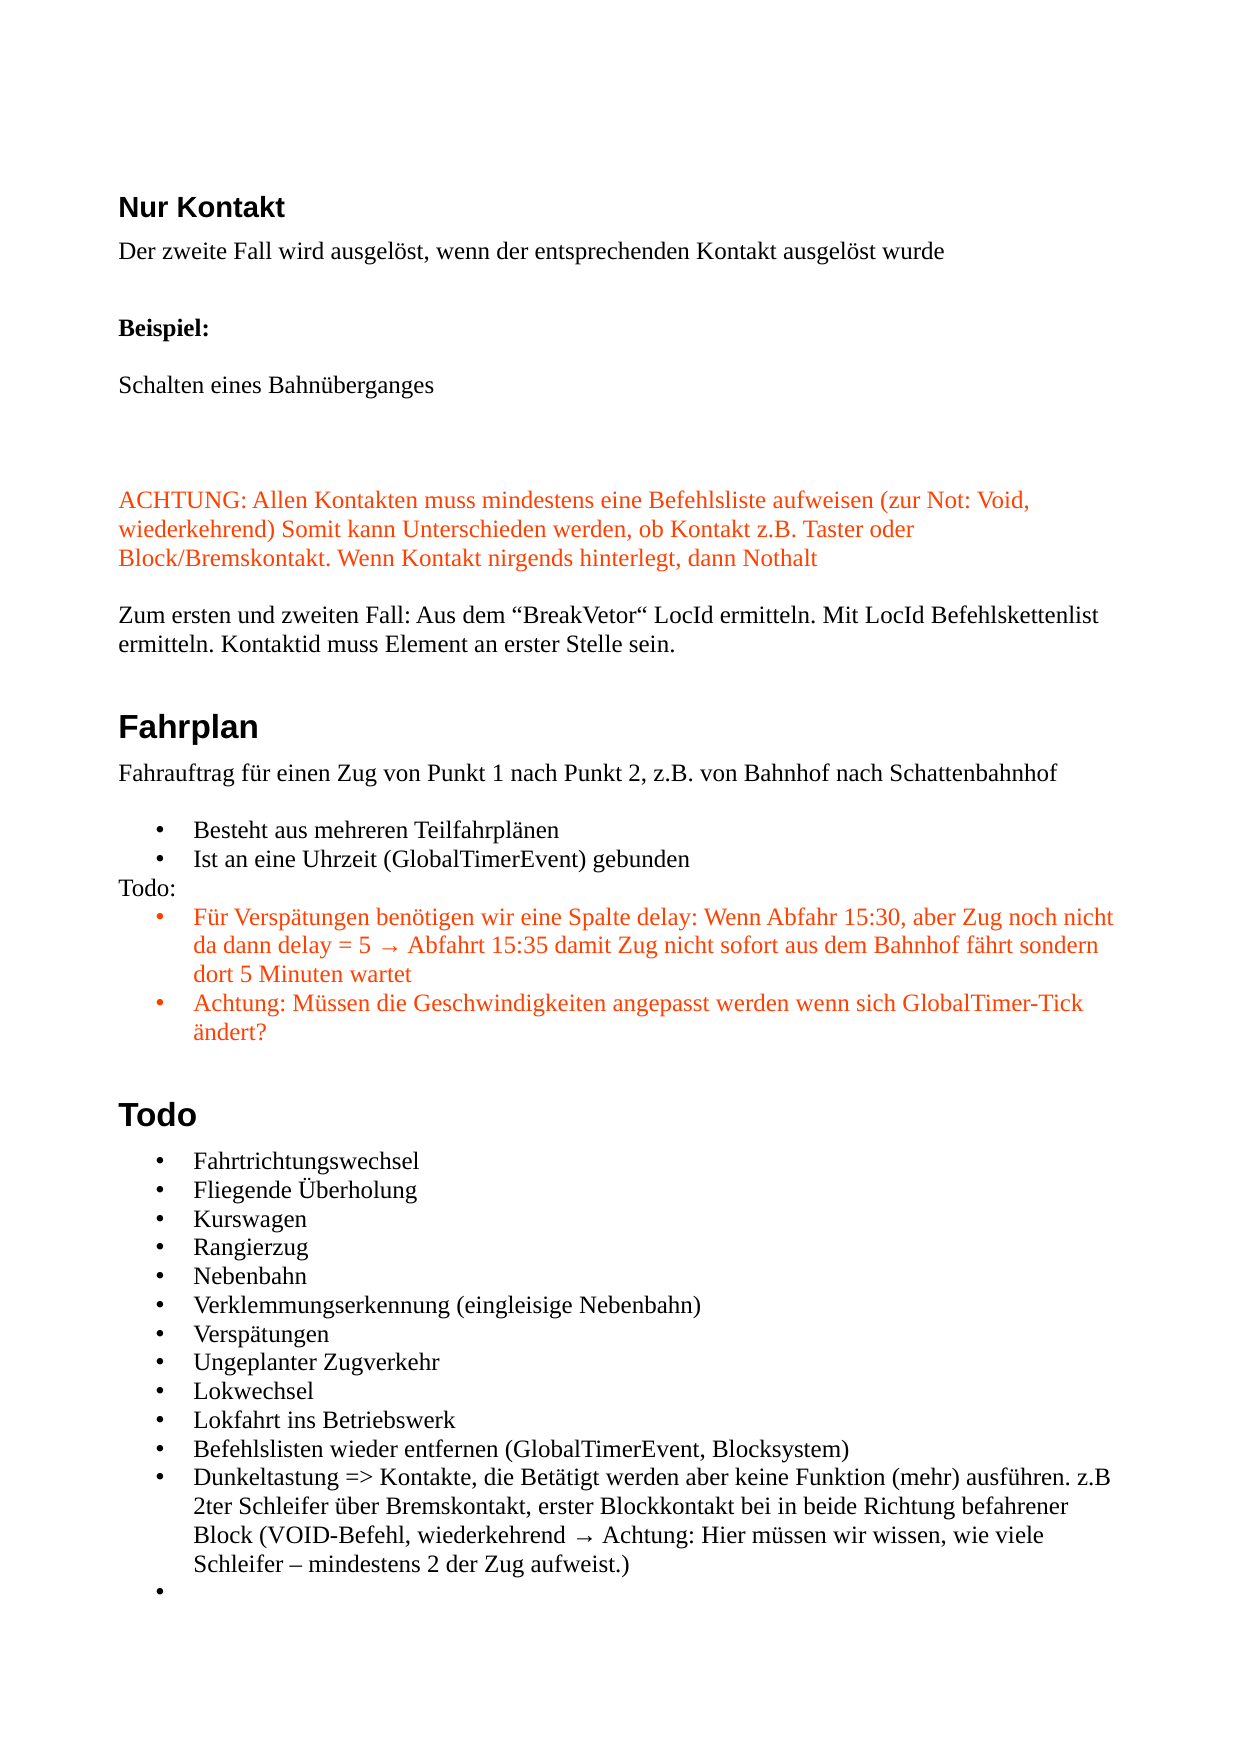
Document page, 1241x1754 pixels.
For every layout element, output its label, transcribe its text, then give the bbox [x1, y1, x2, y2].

subtitle Nur Kontakt [118, 190, 1122, 224]
list Fahrtrichtungswechsel [156, 1146, 1122, 1175]
list Für Verspätungen benötigen wir eine Spalte delay: Wenn Abfahr 15:30, aber Zug noch nicht da dann delay = 5 → Abfahrt 15:35 damit Zug nicht sofort aus dem Bahnhof fährt sondern dort 5 Minuten wartet [156, 902, 1122, 988]
text Der zweite Fall wird ausgelöst, wenn der entsprechenden Kontakt ausgelöst wurde [118, 236, 1122, 265]
list Dunkeltastung => Kontakte, die Betätigt werden aber keine Funktion (mehr) ausführen. z.B 2ter Schleifer über Bremskontakt, erster Blockkontakt bei in beide Richtung befahrener Block (VOID-Befehl, wiederkehrend → Achtung: Hier müssen wir wissen, wie viele Schleifer – mindestens 2 der Zug aufweist.) [156, 1462, 1122, 1577]
list Nebenbahn [156, 1261, 1122, 1290]
list Fliegende Überholung [156, 1175, 1122, 1204]
list Achtung: Müssen die Geschwindigkeiten angepasst werden wenn sich GlobalTimer-Tick ändert? [156, 988, 1122, 1046]
list Kurswagen [156, 1204, 1122, 1232]
text Fahrauftrag für einen Zug von Punkt 1 nach Punkt 2, z.B. von Bahnhof nach Schattenbahnhof [118, 758, 1122, 787]
text Beispiel: [118, 313, 1122, 341]
list Rangierzug [156, 1232, 1122, 1261]
list Lokwechsel [156, 1376, 1122, 1405]
list Verklemmungserkennung (eingleisige Nebenbahn) [156, 1290, 1122, 1319]
text Zum ersten und zweiten Fall: Aus dem “BreakVetor“ LocId ermitteln. Mit LocId Befehlskettenlist ermitteln. Kontaktid muss Element an erster Stelle sein. [118, 600, 1122, 658]
list Ungeplanter Zugverkehr [156, 1347, 1122, 1376]
list Verspätungen [156, 1319, 1122, 1347]
list Befehlslisten wieder entfernen (GlobalTimerEvent, Blocksystem) [156, 1434, 1122, 1462]
list Ist an eine Uhrzeit (GlobalTimerEvent) gebunden [156, 844, 1122, 873]
subtitle Fahrplan [118, 707, 1122, 746]
text Todo: [118, 873, 1122, 902]
subtitle Todo [118, 1095, 1122, 1134]
text ACHTUNG: Allen Kontakten muss mindestens eine Befehlsliste aufweisen (zur Not: Void, wiederkehrend) Somit kann Unterschieden werden, ob Kontakt z.B. Taster oder Block/Bremskontakt. Wenn Kontakt nirgends hinterlegt, dann Nothalt [118, 485, 1122, 571]
text Schalten eines Bahnüberganges [118, 370, 1122, 399]
list Lokfahrt ins Betriebswerk [156, 1405, 1122, 1434]
list Besteht aus mehreren Teilfahrplänen [156, 816, 1122, 844]
